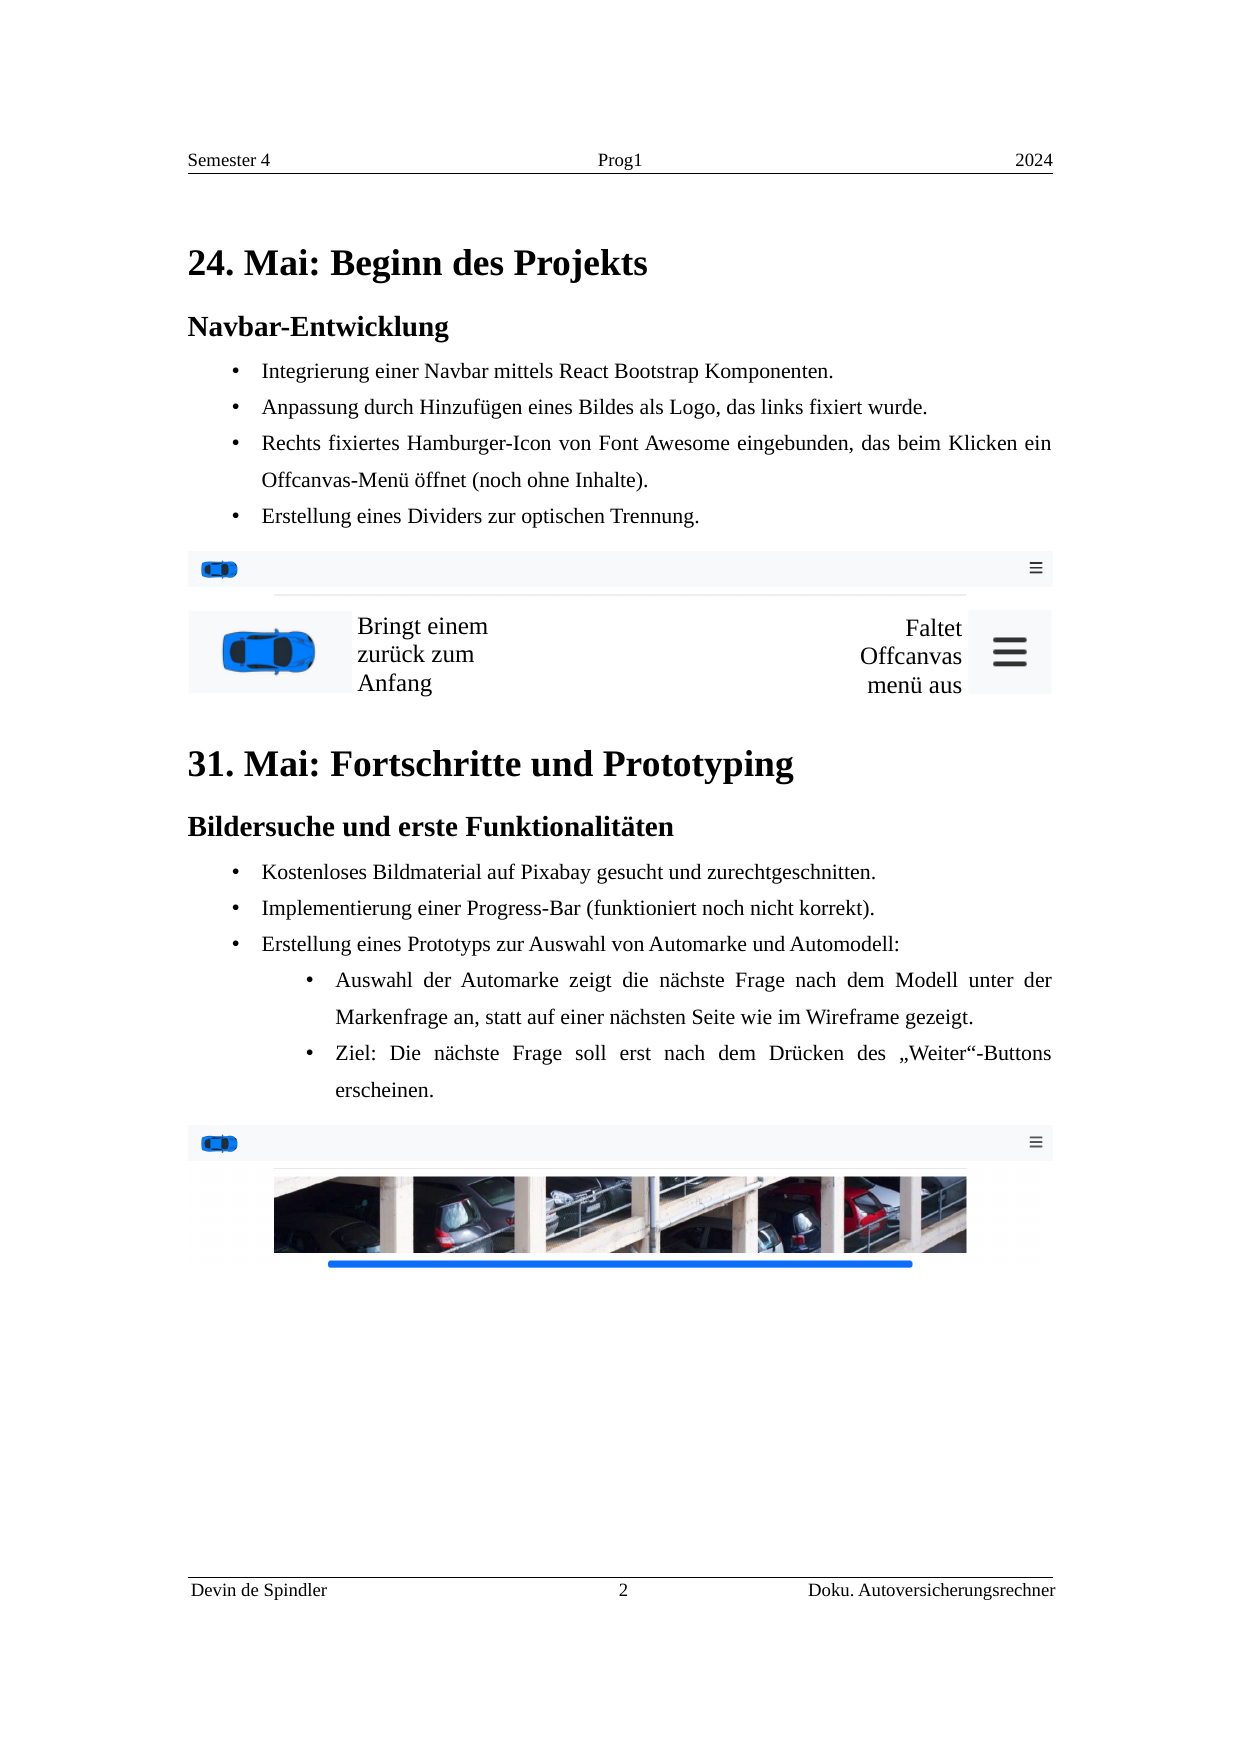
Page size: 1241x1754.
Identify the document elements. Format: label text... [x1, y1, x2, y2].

picture [968, 610, 1052, 694]
subtitle 31. Mai: Fortschritte und Prototyping [187, 731, 1053, 796]
list Ziel: Die nächste Frage soll erst nach dem Drücken des „Weiter“-Buttons erscheinen. [306, 1037, 1053, 1107]
subtitle 24. Mai: Beginn des Projekts [187, 230, 1053, 295]
list Auswahl der Automarke zeigt die nächste Frage nach dem Modell unter der Markenfrage an, statt auf einer nächsten Seite wie im Wireframe gezeigt. [306, 964, 1053, 1033]
subtitle Bildersuche und erste Funktionalitäten [187, 811, 1053, 843]
list Implementierung einer Progress-Bar (funktioniert noch nicht korrekt). [232, 892, 1053, 924]
subtitle Navbar-Entwicklung [187, 310, 1053, 342]
picture [187, 551, 1053, 602]
list Integrierung einer Navbar mittels React Bootstrap Komponenten. [232, 355, 1053, 387]
list Kostenloses Bildmaterial auf Pixabay gesucht und zurechtgeschnitten. [232, 856, 1053, 888]
list Rechts fixiertes Hamburger-Icon von Font Awesome eingebunden, das beim Klicken ein Offcanvas-Menü öffnet (noch ohne Inhalte). [232, 427, 1053, 497]
list Anpassung durch Hinzufügen eines Bildes als Logo, das links fixiert wurde. [232, 391, 1053, 423]
picture [188, 611, 352, 693]
list Erstellung eines Dividers zur optischen Trennung. [232, 500, 1053, 533]
picture [187, 1125, 1053, 1277]
list Erstellung eines Prototyps zur Auswahl von Automarke und Automodell: [232, 928, 1053, 960]
